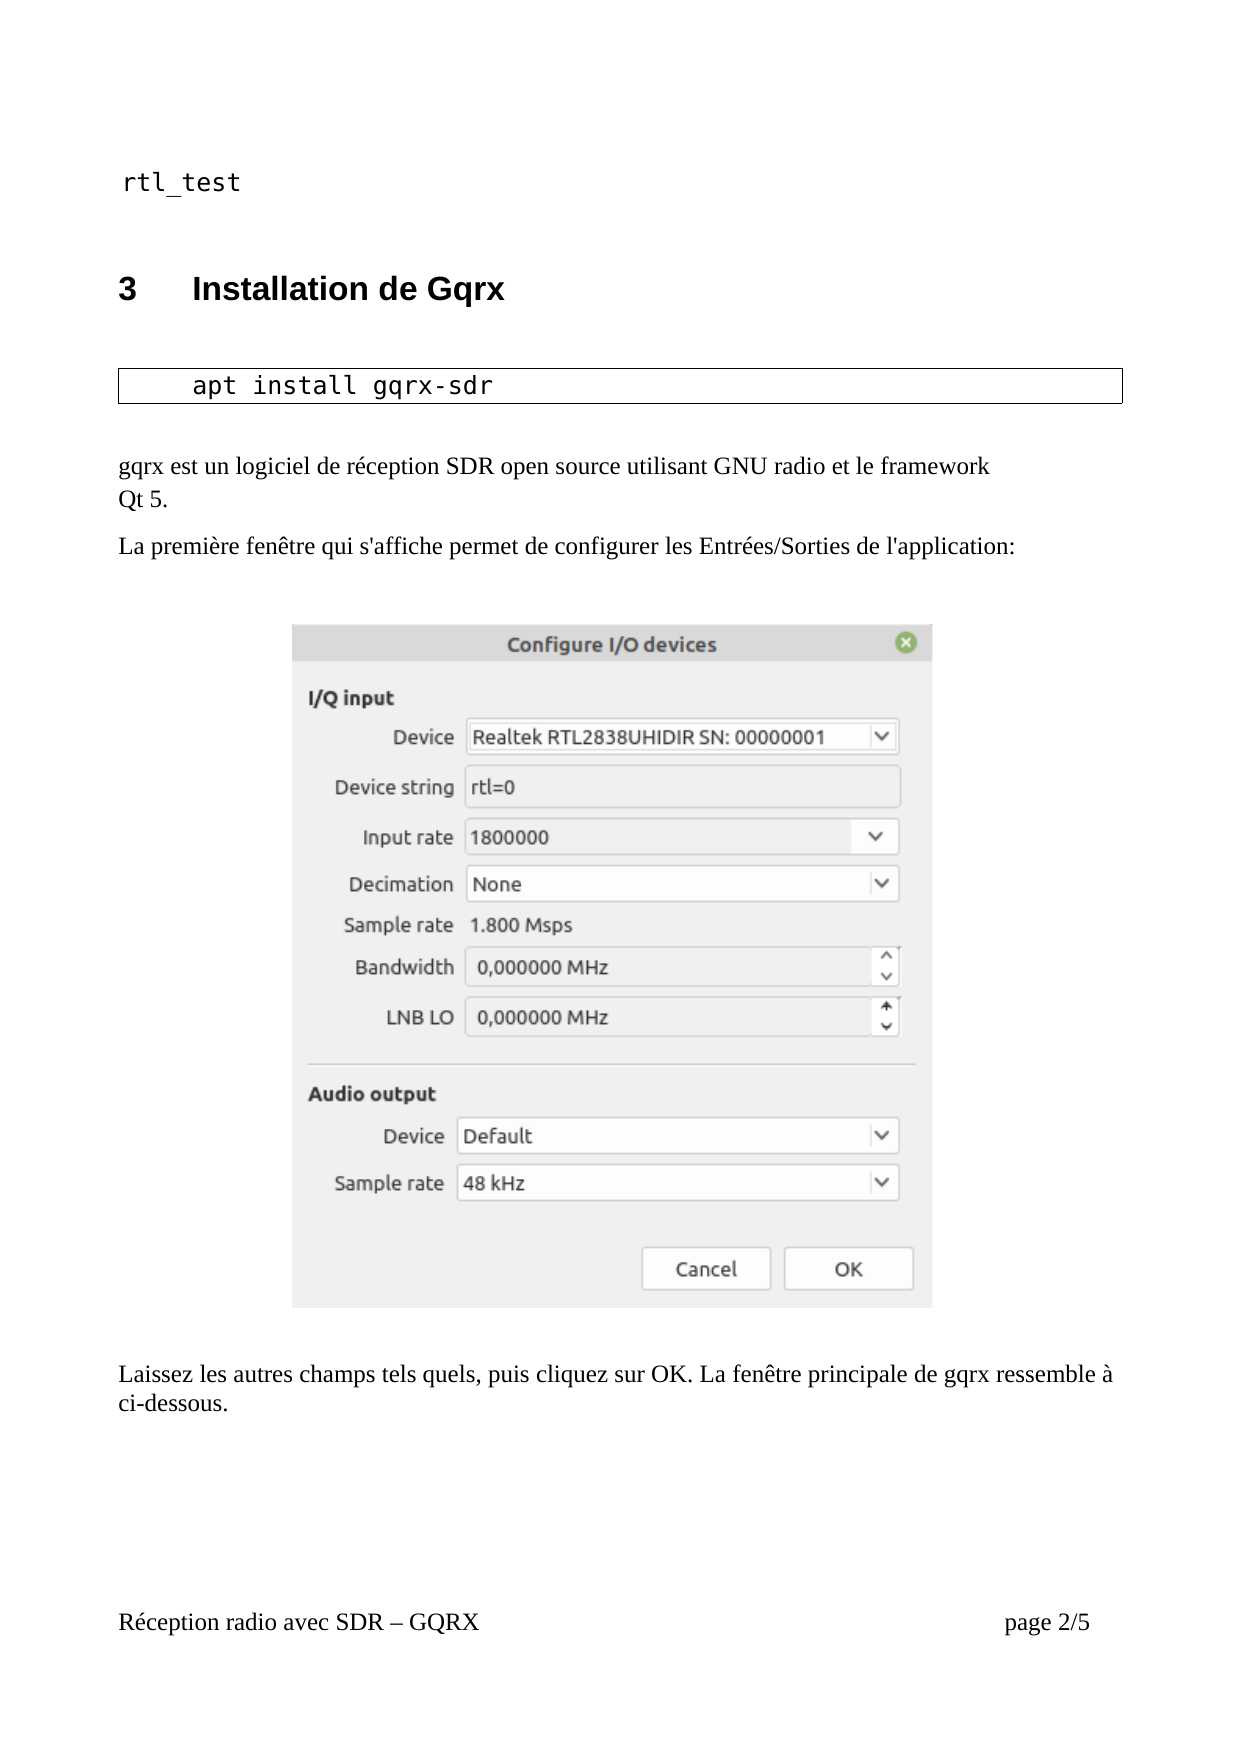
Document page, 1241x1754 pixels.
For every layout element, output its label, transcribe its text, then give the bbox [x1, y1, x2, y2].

text apt install gqrx-sdr [119, 369, 1122, 403]
picture [292, 624, 933, 1308]
text rtl_test [118, 166, 1122, 198]
text Laissez les autres champs tels quels, puis cliquez sur OK. La fenêtre principale de gqrx ressemble à ci-dessous. [118, 1359, 1122, 1417]
subtitle Installation de Gqrx [118, 269, 1122, 308]
text gqrx est un logiciel de réception SDR open source utilisant GNU radio et le framework Qt 5. [118, 451, 1122, 512]
text La première fenêtre qui s'affiche permet de configurer les Entrées/Sorties de l'application: [118, 531, 1122, 560]
